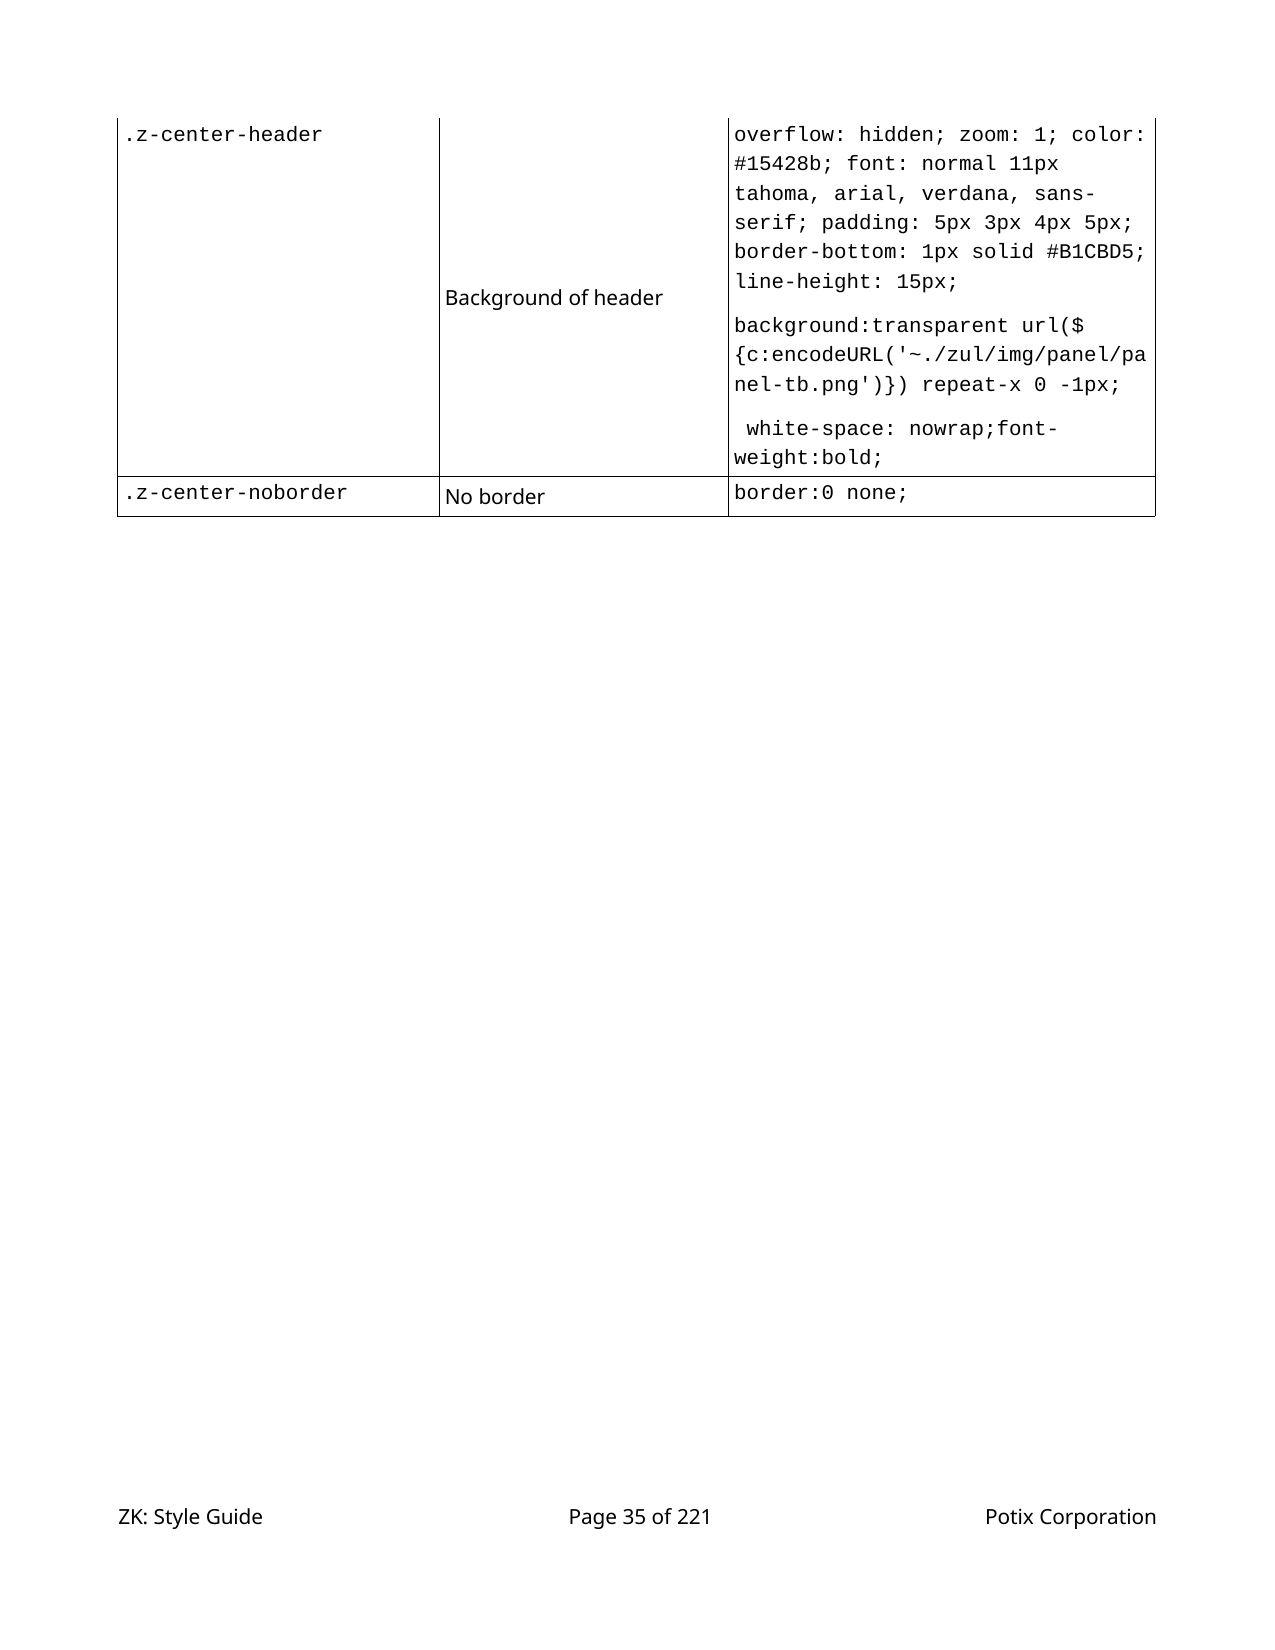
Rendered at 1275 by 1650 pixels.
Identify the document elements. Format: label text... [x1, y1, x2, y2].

table_cell .z-center-header [118, 118, 439, 476]
table_cell border:0 none; [729, 477, 1155, 516]
table_cell overflow: hidden; zoom: 1; color: #15428b; font: normal 11px tahoma, arial, verdana, sans-serif; padding: 5px 3px 4px 5px; border-bottom: 1px solid #B1CBD5; line-height: 15px; background:transparent url(${c:encodeURL('~./zul/img/panel/panel-tb.png')}) repeat-x 0 -1px; white-space: nowrap;font-weight:bold; [729, 118, 1155, 476]
table_cell No border [440, 477, 728, 516]
table_cell .z-center-noborder [118, 477, 439, 516]
table_cell Background of header [440, 118, 728, 476]
